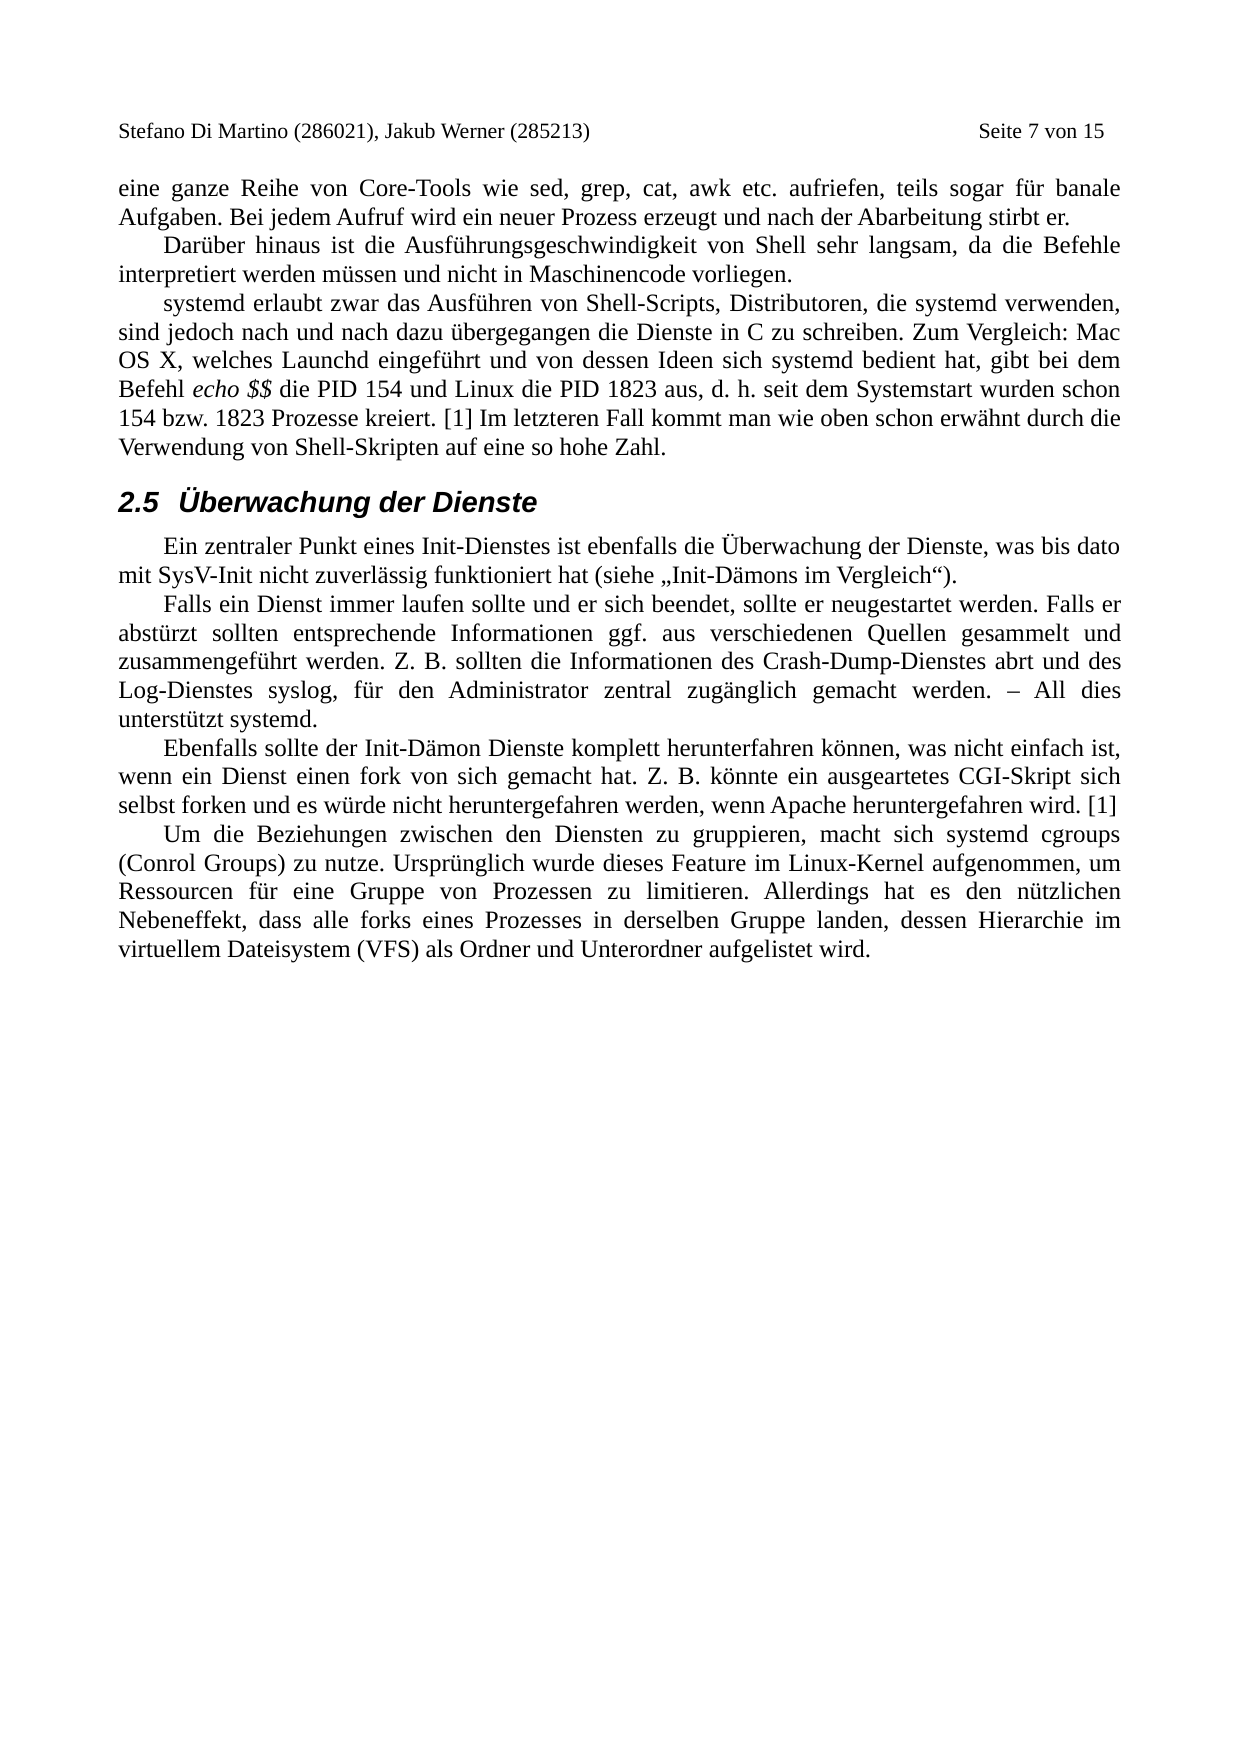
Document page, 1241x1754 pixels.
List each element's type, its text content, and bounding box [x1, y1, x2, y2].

text systemd erlaubt zwar das Ausführen von Shell-Scripts, Distributoren, die systemd verwenden, sind jedoch nach und nach dazu übergegangen die Dienste in C zu schreiben. Zum Vergleich: Mac OS X, welches Launchd eingeführt und von dessen Ideen sich systemd bedient hat, gibt bei dem Befehl echo $$ die PID 154 und Linux die PID 1823 aus, d. h. seit dem Systemstart wurden schon 154 bzw. 1823 Prozesse kreiert. [1] Im letzteren Fall kommt man wie oben schon erwähnt durch die Verwendung von Shell-Skripten auf eine so hohe Zahl. [118, 288, 1122, 460]
text Ebenfalls sollte der Init-Dämon Dienste komplett herunterfahren können, was nicht einfach ist, wenn ein Dienst einen fork von sich gemacht hat. Z. B. könnte ein ausgeartetes CGI-Skript sich selbst forken und es würde nicht heruntergefahren werden, wenn Apache heruntergefahren wird. [1] [118, 733, 1122, 819]
text eine ganze Reihe von Core-Tools wie sed, grep, cat, awk etc. aufriefen, teils sogar für banale Aufgaben. Bei jedem Aufruf wird ein neuer Prozess erzeugt und nach der Abarbeitung stirbt er. [118, 173, 1122, 230]
text Falls ein Dienst immer laufen sollte und er sich beendet, sollte er neugestartet werden. Falls er abstürzt sollten entsprechende Informationen ggf. aus verschiedenen Quellen gesammelt und zusammengeführt werden. Z. B. sollten die Informationen des Crash-Dump-Dienstes abrt und des Log-Dienstes syslog, für den Administrator zentral zugänglich gemacht werden. – All dies unterstützt systemd. [118, 589, 1122, 733]
text Um die Beziehungen zwischen den Diensten zu gruppieren, macht sich systemd cgroups (Conrol Groups) zu nutze. Ursprünglich wurde dieses Feature im Linux-Kernel aufgenommen, um Ressourcen für eine Gruppe von Prozessen zu limitieren. Allerdings hat es den nützlichen Nebeneffekt, dass alle forks eines Prozesses in derselben Gruppe landen, dessen Hierarchie im virtuellem Dateisystem (VFS) als Ordner und Unterordner aufgelistet wird. [118, 819, 1122, 963]
text Ein zentraler Punkt eines Init-Dienstes ist ebenfalls die Überwachung der Dienste, was bis dato mit SysV-Init nicht zuverlässig funktioniert hat (siehe „Init-Dämons im Vergleich“). [118, 531, 1122, 589]
subtitle Überwachung der Dienste [118, 485, 1122, 519]
text Darüber hinaus ist die Ausführungsgeschwindigkeit von Shell sehr langsam, da die Befehle interpretiert werden müssen und nicht in Maschinencode vorliegen. [118, 230, 1122, 288]
